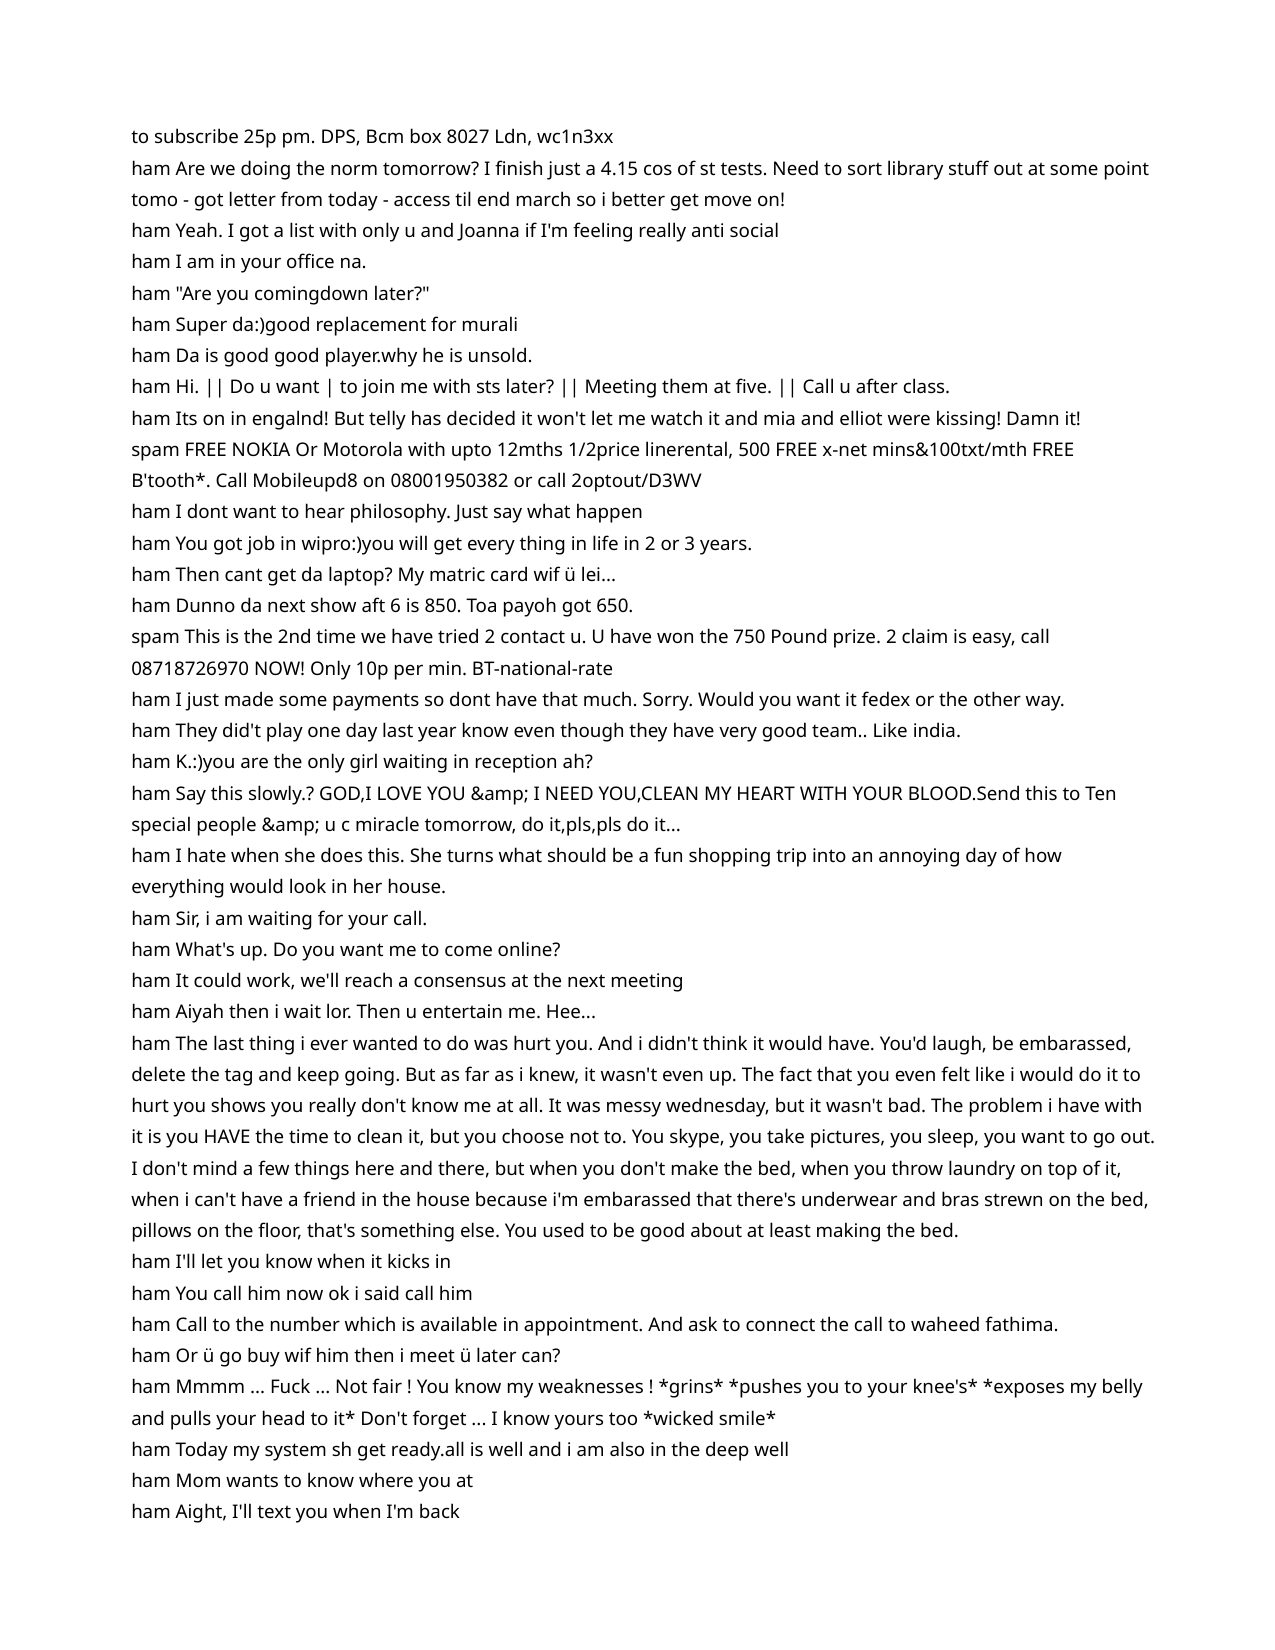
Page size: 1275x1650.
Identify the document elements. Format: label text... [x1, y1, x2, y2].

table_cell [118, 243, 131, 274]
table_cell [118, 712, 131, 743]
table_cell ham Mmmm ... Fuck ... Not fair ! You know my weaknesses ! *grins* *pushes you to your knee's* *exposes my belly and pulls your head to it* Don't forget ... I know yours too *wicked smile* [131, 1368, 1157, 1431]
table_cell [118, 993, 131, 1024]
table_cell ham Call to the number which is available in appointment. And ask to connect the call to waheed fathima. [131, 1306, 1157, 1337]
table_cell ham Its on in engalnd! But telly has decided it won't let me watch it and mia and elliot were kissing! Damn it! [131, 399, 1157, 431]
table_cell ham Mom wants to know where you at [131, 1462, 1157, 1493]
table_cell [118, 587, 131, 618]
table_cell [118, 1368, 131, 1431]
table_cell ham Then cant get da laptop? My matric card wif ü lei... [131, 556, 1157, 587]
table_cell [118, 774, 131, 837]
table_cell ham Sir, i am waiting for your call. [131, 899, 1157, 931]
table_cell ham Or ü go buy wif him then i meet ü later can? [131, 1337, 1157, 1368]
table_cell ham You call him now ok i said call him [131, 1274, 1157, 1306]
table_cell [118, 431, 131, 493]
table_cell ham I just made some payments so dont have that much. Sorry. Would you want it fedex or the other way. [131, 681, 1157, 712]
table_cell ham Dunno da next show aft 6 is 850. Toa payoh got 650. [131, 587, 1157, 618]
table_cell [118, 149, 131, 212]
table_cell [118, 1431, 131, 1462]
table_cell [118, 274, 131, 306]
table_cell [118, 1306, 131, 1337]
table_cell ham They did't play one day last year know even though they have very good team.. Like india. [131, 712, 1157, 743]
table_cell [118, 524, 131, 556]
table_cell [118, 1274, 131, 1306]
table_cell [118, 493, 131, 524]
table_cell ham Aight, I'll text you when I'm back [131, 1493, 1157, 1524]
table_cell [118, 899, 131, 931]
table_cell [118, 931, 131, 962]
table_cell ham Yeah. I got a list with only u and Joanna if I'm feeling really anti social [131, 212, 1157, 243]
table_cell [118, 337, 131, 368]
table_cell ham It could work, we'll reach a consensus at the next meeting [131, 962, 1157, 993]
table_cell [118, 743, 131, 774]
table_cell ham Today my system sh get ready.all is well and i am also in the deep well [131, 1431, 1157, 1462]
table_cell ham The last thing i ever wanted to do was hurt you. And i didn't think it would have. You'd laugh, be embarassed, delete the tag and keep going. But as far as i knew, it wasn't even up. The fact that you even felt like i would do it to hurt you shows you really don't know me at all. It was messy wednesday, but it wasn't bad. The problem i have with it is you HAVE the time to clean it, but you choose not to. You skype, you take pictures, you sleep, you want to go out. I don't mind a few things here and there, but when you don't make the bed, when you throw laundry on top of it, when i can't have a friend in the house because i'm embarassed that there's underwear and bras strewn on the bed, pillows on the floor, that's something else. You used to be good about at least making the bed. [131, 1024, 1157, 1243]
table_cell ham I hate when she does this. She turns what should be a fun shopping trip into an annoying day of how everything would look in her house. [131, 837, 1157, 899]
table_cell ham You got job in wipro:)you will get every thing in life in 2 or 3 years. [131, 524, 1157, 556]
table_cell ham I dont want to hear philosophy. Just say what happen [131, 493, 1157, 524]
table_cell ham Are we doing the norm tomorrow? I finish just a 4.15 cos of st tests. Need to sort library stuff out at some point tomo - got letter from today - access til end march so i better get move on! [131, 149, 1157, 212]
table_cell [118, 618, 131, 681]
table_cell [118, 1462, 131, 1493]
table_cell [118, 306, 131, 337]
table_cell [118, 118, 131, 149]
table_cell [118, 212, 131, 243]
table_cell ham Hi. || Do u want | to join me with sts later? || Meeting them at five. || Call u after class. [131, 368, 1157, 399]
table_cell spam FREE NOKIA Or Motorola with upto 12mths 1/2price linerental, 500 FREE x-net mins&100txt/mth FREE B'tooth*. Call Mobileupd8 on 08001950382 or call 2optout/D3WV [131, 431, 1157, 493]
table_cell ham I'll let you know when it kicks in [131, 1243, 1157, 1274]
table_cell [118, 368, 131, 399]
table_cell [118, 681, 131, 712]
table_cell [118, 962, 131, 993]
table_cell [118, 837, 131, 899]
table_cell [118, 556, 131, 587]
table_cell [118, 399, 131, 431]
table_cell ham Super da:)good replacement for murali [131, 306, 1157, 337]
table_cell ham I am in your office na. [131, 243, 1157, 274]
table_cell ham Aiyah then i wait lor. Then u entertain me. Hee... [131, 993, 1157, 1024]
table_cell [118, 1337, 131, 1368]
table_cell ham Say this slowly.? GOD,I LOVE YOU &amp; I NEED YOU,CLEAN MY HEART WITH YOUR BLOOD.Send this to Ten special people &amp; u c miracle tomorrow, do it,pls,pls do it... [131, 774, 1157, 837]
table_cell ham What's up. Do you want me to come online? [131, 931, 1157, 962]
table_cell to subscribe 25p pm. DPS, Bcm box 8027 Ldn, wc1n3xx [131, 118, 1157, 149]
table_cell ham "Are you comingdown later?" [131, 274, 1157, 306]
table_cell spam This is the 2nd time we have tried 2 contact u. U have won the 750 Pound prize. 2 claim is easy, call 08718726970 NOW! Only 10p per min. BT-national-rate [131, 618, 1157, 681]
table_cell ham Da is good good player.why he is unsold. [131, 337, 1157, 368]
table_cell [118, 1243, 131, 1274]
table_cell ham K.:)you are the only girl waiting in reception ah? [131, 743, 1157, 774]
table_cell [118, 1024, 131, 1243]
table_cell [118, 1493, 131, 1524]
